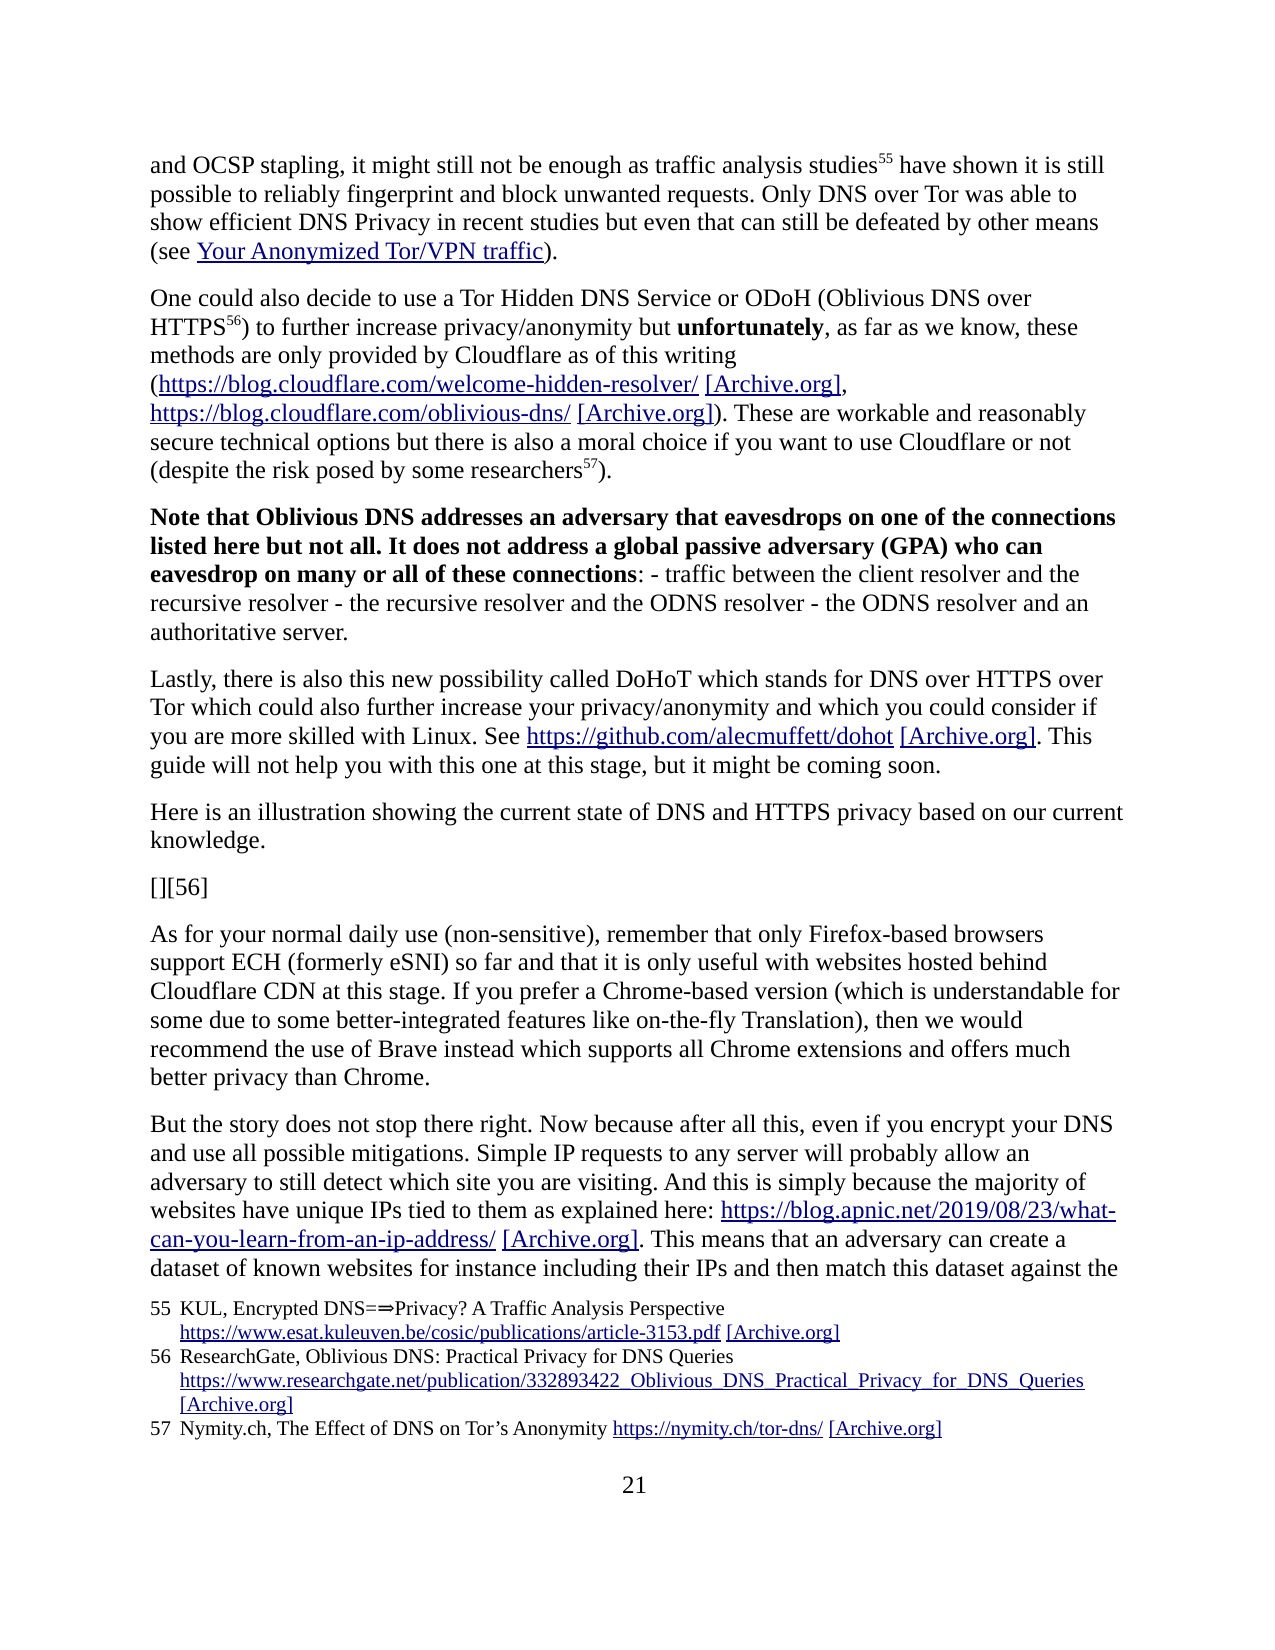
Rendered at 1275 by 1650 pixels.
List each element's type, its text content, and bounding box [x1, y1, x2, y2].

text ResearchGate, Oblivious DNS: Practical Privacy for DNS Queries https://www.researchgate.net/publication/332893422_Oblivious_DNS_Practical_Privacy_for_DNS_Queries [Archive.org] [150, 1344, 1125, 1416]
text Nymity.ch, The Effect of DNS on Tor’s Anonymity https://nymity.ch/tor-dns/ [Archive.org] [150, 1416, 1125, 1440]
text Here is an illustration showing the current state of DNS and HTTPS privacy based on our current knowledge. [150, 797, 1125, 854]
text But the story does not stop there right. Now because after all this, even if you encrypt your DNS and use all possible mitigations. Simple IP requests to any server will probably allow an adversary to still detect which site you are visiting. And this is simply because the majority of websites have unique IPs tied to them as explained here: https://blog.apnic.net/2019/08/23/what-can-you-learn-from-an-ip-address/ [Archive.org]. This means that an adversary can create a dataset of known websites for instance including their IPs and then match this dataset against the [150, 1109, 1125, 1282]
text Lastly, there is also this new possibility called DoHoT which stands for DNS over HTTPS over Tor which could also further increase your privacy/anonymity and which you could consider if you are more skilled with Linux. See https://github.com/alecmuffett/dohot [Archive.org]. This guide will not help you with this one at this stage, but it might be coming soon. [150, 664, 1125, 779]
text [][56] [150, 872, 1125, 901]
text KUL, Encrypted DNS=⇒Privacy? A Traffic Analysis Perspective https://www.esat.kuleuven.be/cosic/publications/article-3153.pdf [Archive.org] [150, 1296, 1125, 1344]
text Note that Oblivious DNS addresses an adversary that eavesdrops on one of the connections listed here but not all. It does not address a global passive adversary (GPA) who can eavesdrop on many or all of these connections: - traffic between the client resolver and the recursive resolver - the recursive resolver and the ODNS resolver - the ODNS resolver and an authoritative server. [150, 502, 1125, 646]
text and OCSP stapling, it might still not be enough as traffic analysis studies have shown it is still possible to reliably fingerprint and block unwanted requests. Only DNS over Tor was able to show efficient DNS Privacy in recent studies but even that can still be defeated by other means (see Your Anonymized Tor/VPN traffic). [150, 150, 1125, 265]
text One could also decide to use a Tor Hidden DNS Service or ODoH (Oblivious DNS over HTTPS) to further increase privacy/anonymity but unfortunately, as far as we know, these methods are only provided by Cloudflare as of this writing (https://blog.cloudflare.com/welcome-hidden-resolver/ [Archive.org], https://blog.cloudflare.com/oblivious-dns/ [Archive.org]). These are workable and reasonably secure technical options but there is also a moral choice if you want to use Cloudflare or not (despite the risk posed by some researchers). [150, 283, 1125, 484]
text As for your normal daily use (non-sensitive), remember that only Firefox-based browsers support ECH (formerly eSNI) so far and that it is only useful with websites hosted behind Cloudflare CDN at this stage. If you prefer a Chrome-based version (which is understandable for some due to some better-integrated features like on-the-fly Translation), then we would recommend the use of Brave instead which supports all Chrome extensions and offers much better privacy than Chrome. [150, 919, 1125, 1091]
